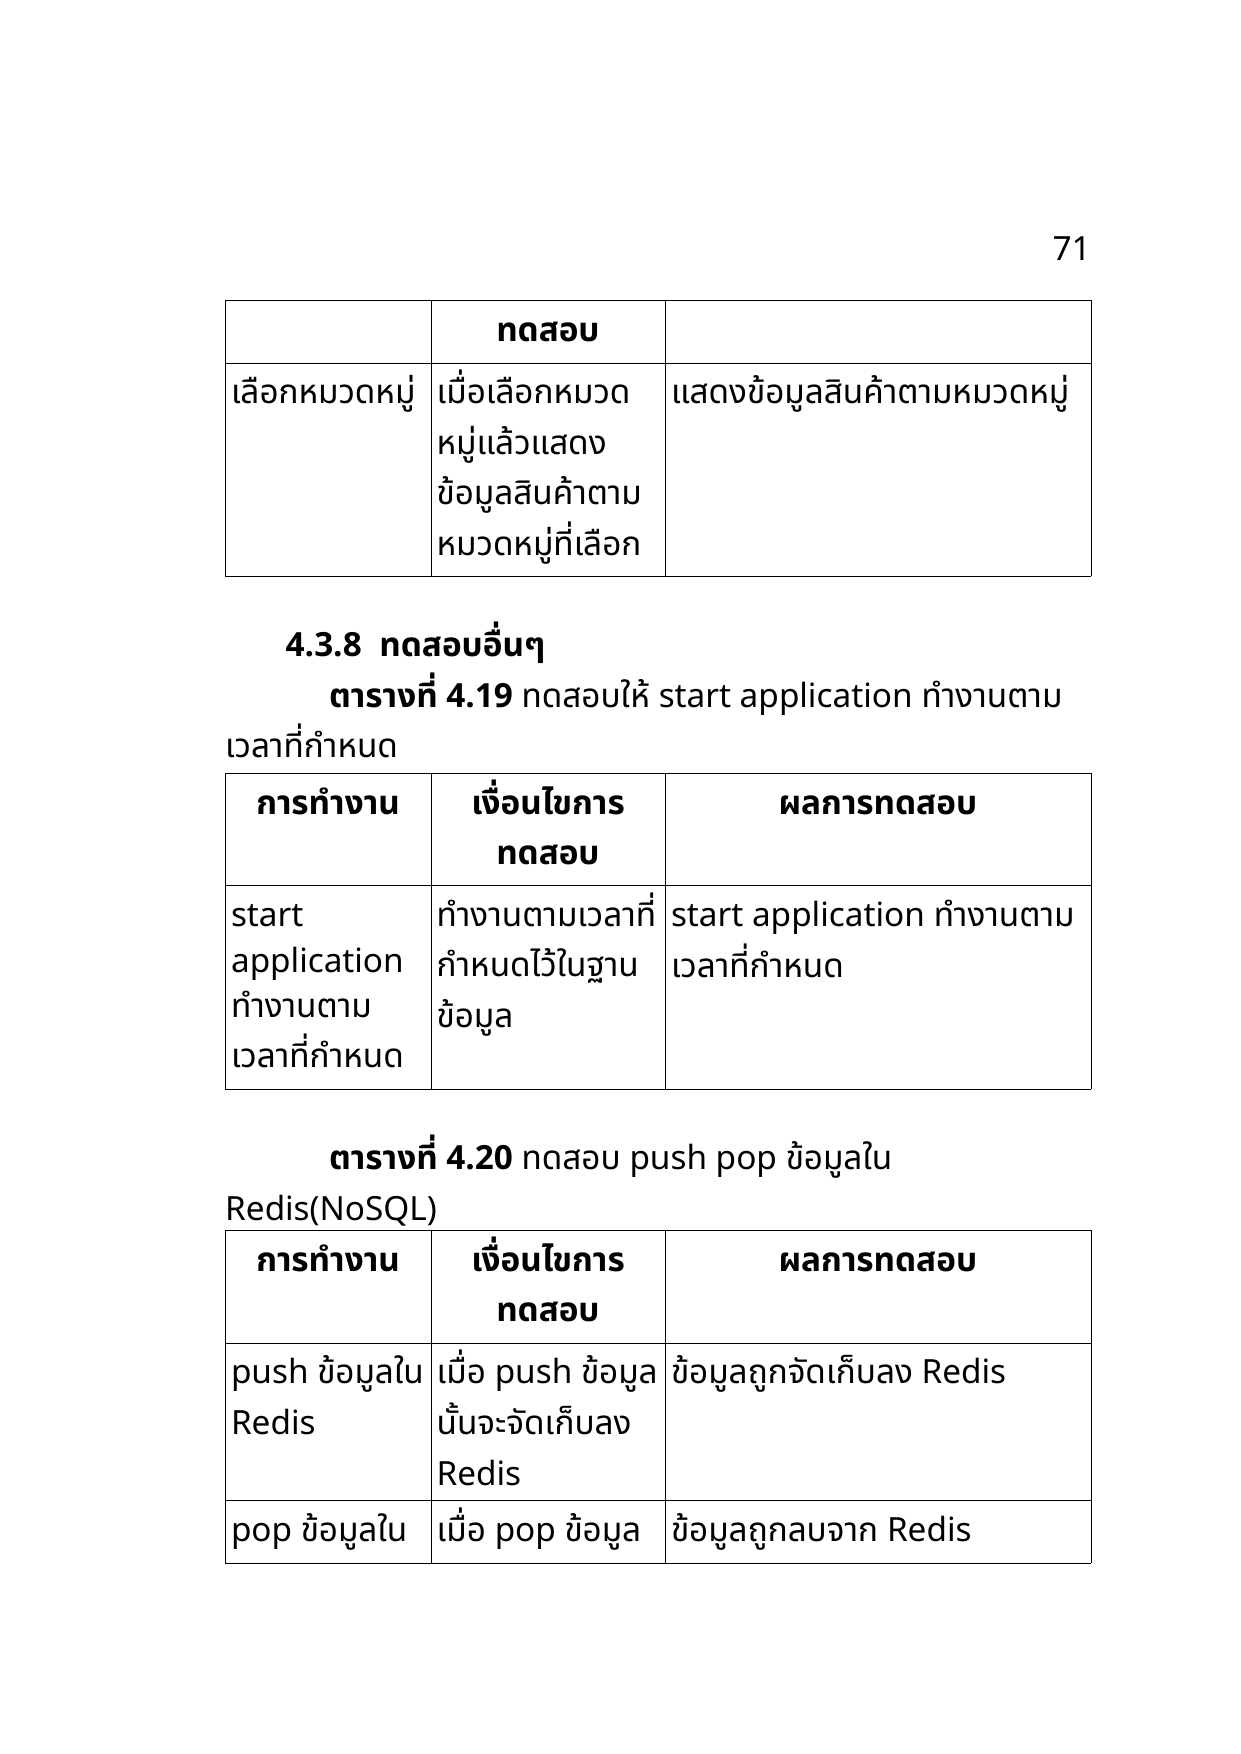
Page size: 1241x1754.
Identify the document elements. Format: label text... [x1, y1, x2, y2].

table_header การทำงาน [226, 1231, 431, 1342]
text 4.3.8 ทดสอบอื่นๆ [225, 621, 1091, 672]
table_cell เมื่อ pop ข้อมูล [432, 1501, 665, 1563]
table_header เงื่อนไขการทดสอบ [432, 1231, 665, 1342]
table_header เงื่อนไขการทดสอบ [432, 774, 665, 885]
text ตารางที่ 4.19 ทดสอบให้ start application ทำงานตามเวลาที่กำหนด [225, 672, 1091, 773]
table_cell start application ทำงานตามเวลาที่กำหนด [666, 886, 1091, 1088]
table_header ทดสอบ [432, 301, 665, 362]
table_header ผลการทดสอบ [666, 774, 1091, 885]
table_cell เลือกหมวดหมู่ [226, 364, 431, 576]
table_header ผลการทดสอบ [666, 1231, 1091, 1342]
table_cell ข้อมูลถูกลบจาก Redis [666, 1501, 1091, 1563]
table_header การทำงาน [226, 774, 431, 885]
table_header [226, 301, 431, 362]
table_cell ทำงานตามเวลาที่กำหนดไว้ในฐานข้อมูล [432, 886, 665, 1088]
table_header [666, 301, 1091, 362]
table_cell pop ข้อมูลใน [226, 1501, 431, 1563]
table_cell เมื่อเลือกหมวดหมู่แล้วแสดงข้อมูลสินค้าตามหมวดหมู่ที่เลือก [432, 364, 665, 576]
text ตารางที่ 4.20 ทดสอบ push pop ข้อมูลใน Redis(NoSQL) [225, 1134, 1091, 1230]
table_cell push ข้อมูลใน Redis [226, 1344, 431, 1500]
table_cell เมื่อ push ข้อมูลนั้นจะจัดเก็บลง Redis [432, 1344, 665, 1500]
table_cell ข้อมูลถูกจัดเก็บลง Redis [666, 1344, 1091, 1500]
table_cell แสดงข้อมูลสินค้าตามหมวดหมู่ [666, 364, 1091, 576]
table_cell start application ทำงานตามเวลาที่กำหนด [226, 886, 431, 1088]
